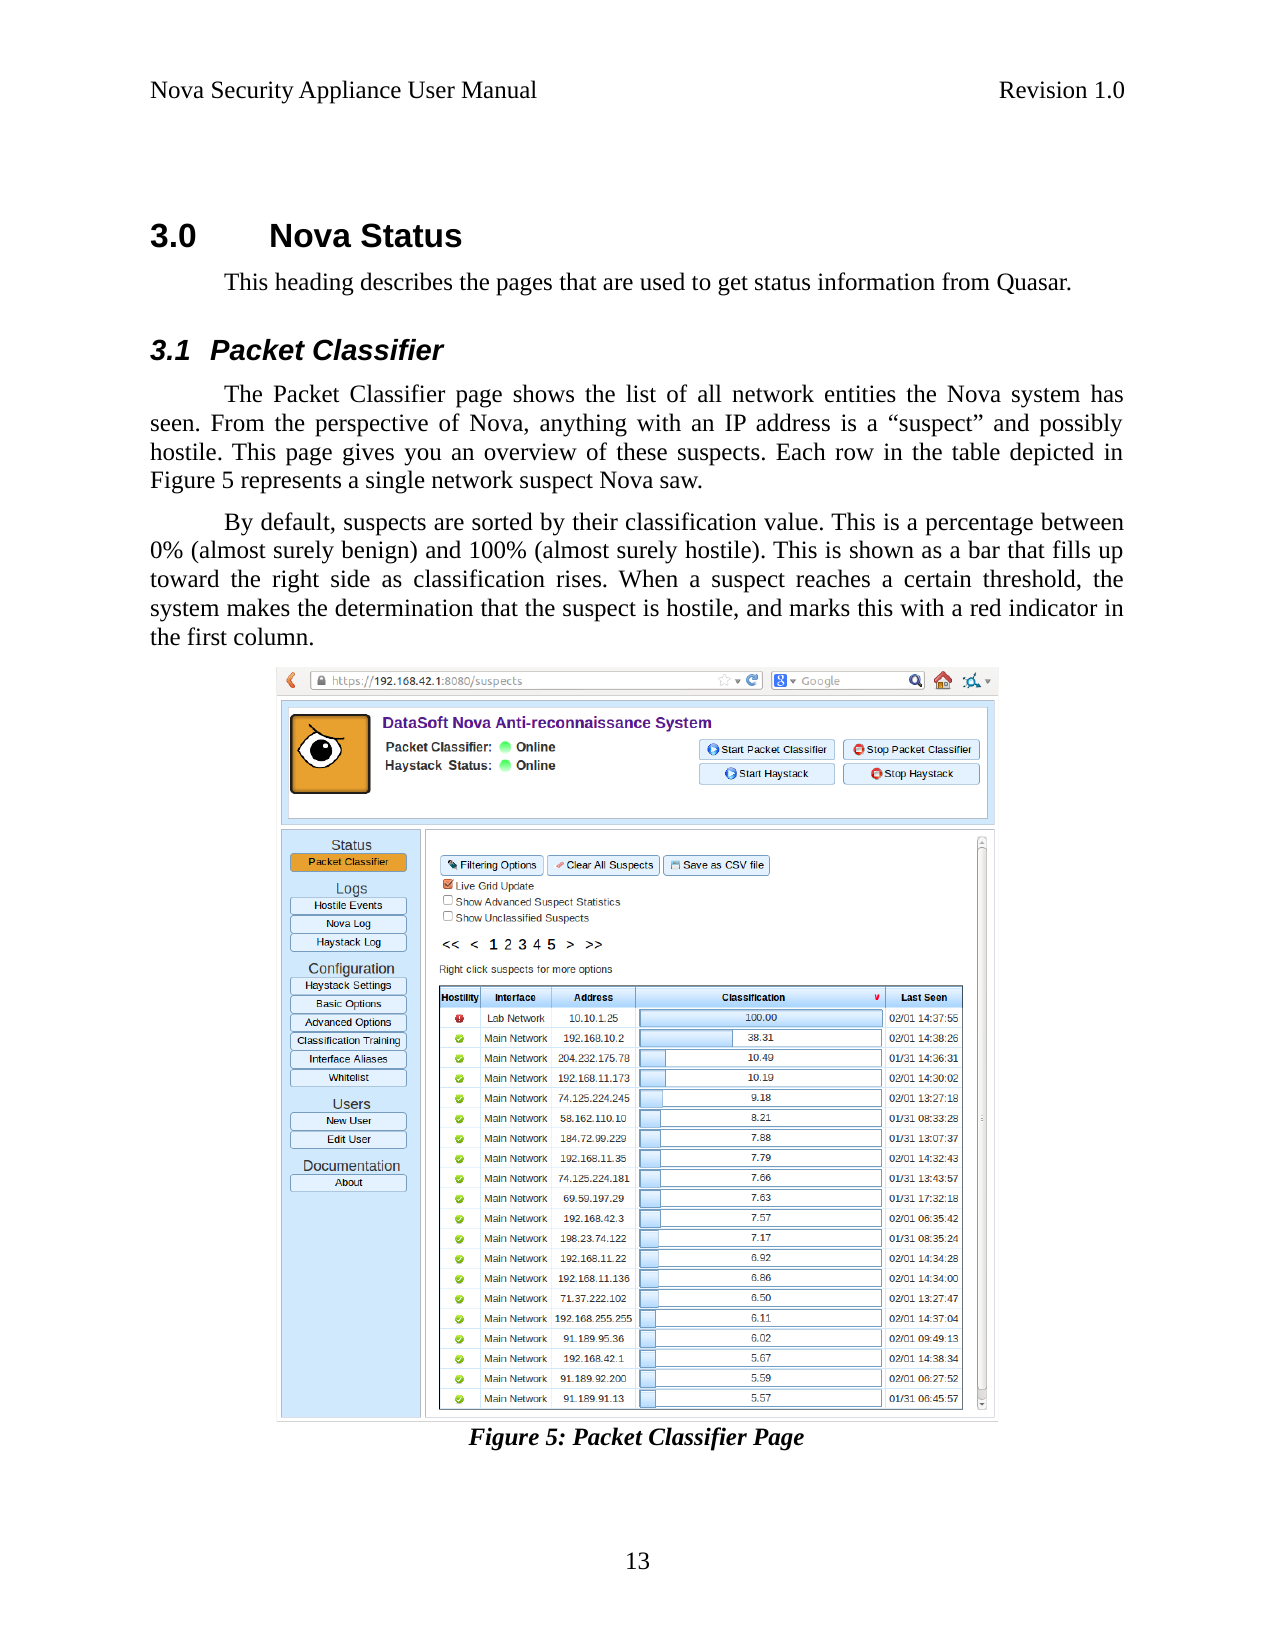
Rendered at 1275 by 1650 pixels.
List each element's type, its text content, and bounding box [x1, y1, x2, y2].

subtitle Nova Status [150, 216, 1125, 254]
picture [276, 667, 999, 1422]
text The Packet Classifier page shows the list of all network entities the Nova system has seen. From the perspective of Nova, anything with an IP address is a “suspect” and possibly hostile. This page gives you an overview of these suspects. Each row in the table depicted in Figure 5 represents a single network suspect Nova saw. [150, 379, 1125, 494]
text By default, suspects are sorted by their classification value. This is a percentage between 0% (almost surely benign) and 100% (almost surely hostile). This is shown as a bar that fills up toward the right side as classification rises. When a suspect reaches a certain threshold, the system makes the determination that the suspect is hostile, and marks this with a red indicator in the first column. [150, 507, 1125, 650]
text [273, 1451, 1002, 1459]
text This heading describes the pages that are used to get status information from Quasar. [150, 267, 1125, 296]
text Figure 5: Packet Classifier Page [273, 1422, 1002, 1451]
subtitle Packet Classifier [150, 333, 1125, 367]
